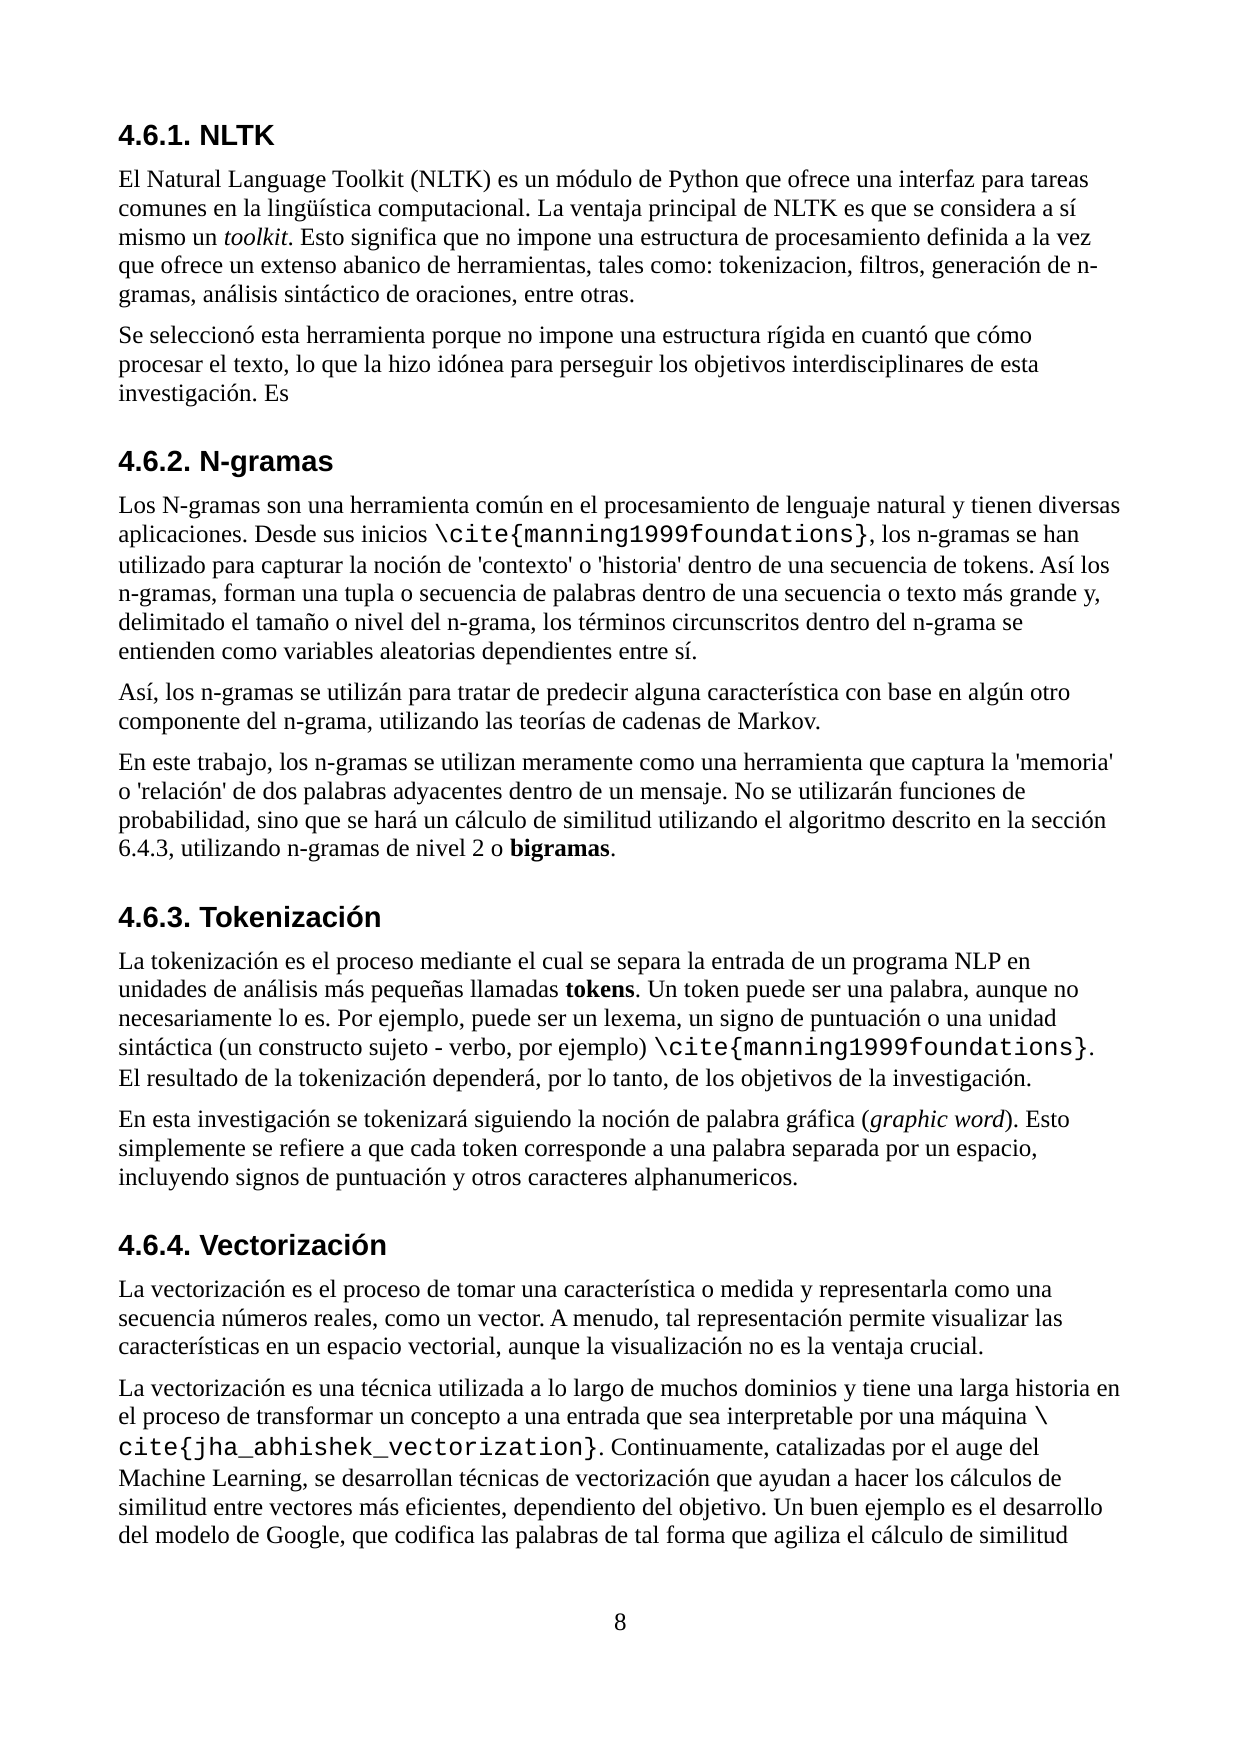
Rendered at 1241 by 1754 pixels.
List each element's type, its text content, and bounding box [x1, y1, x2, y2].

text El Natural Language Toolkit (NLTK) es un módulo de Python que ofrece una interfaz para tareas comunes en la lingüística computacional. La ventaja principal de NLTK es que se considera a sí mismo un toolkit. Esto significa que no impone una estructura de procesamiento definida a la vez que ofrece un extenso abanico de herramientas, tales como: tokenizacion, filtros, generación de n-gramas, análisis sintáctico de oraciones, entre otras. [118, 164, 1122, 308]
subtitle Tokenización [118, 900, 1122, 933]
text En este trabajo, los n-gramas se utilizan meramente como una herramienta que captura la 'memoria' o 'relación' de dos palabras adyacentes dentro de un mensaje. No se utilizarán funciones de probabilidad, sino que se hará un cálculo de similitud utilizando el algoritmo descrito en la sección 6.4.3, utilizando n-gramas de nivel 2 o bigramas. [118, 747, 1122, 862]
subtitle Vectorización [118, 1228, 1122, 1261]
text En esta investigación se tokenizará siguiendo la noción de palabra gráfica (graphic word). Esto simplemente se refiere a que cada token corresponde a una palabra separada por un espacio, incluyendo signos de puntuación y otros caracteres alphanumericos. [118, 1104, 1122, 1190]
text Los N-gramas son una herramienta común en el procesamiento de lenguaje natural y tienen diversas aplicaciones. Desde sus inicios \cite{manning1999foundations}, los n-gramas se han utilizado para capturar la noción de 'contexto' o 'historia' dentro de una secuencia de tokens. Así los n-gramas, forman una tupla o secuencia de palabras dentro de una secuencia o texto más grande y, delimitado el tamaño o nivel del n-grama, los términos circunscritos dentro del n-grama se entienden como variables aleatorias dependientes entre sí. [118, 490, 1122, 665]
text La tokenización es el proceso mediante el cual se separa la entrada de un programa NLP en unidades de análisis más pequeñas llamadas tokens. Un token puede ser una palabra, aunque no necesariamente lo es. Por ejemplo, puede ser un lexema, un signo de puntuación o una unidad sintáctica (un constructo sujeto - verbo, por ejemplo) \cite{manning1999foundations}. El resultado de la tokenización dependerá, por lo tanto, de los objetivos de la investigación. [118, 946, 1122, 1092]
subtitle N-gramas [118, 444, 1122, 478]
text La vectorización es una técnica utilizada a lo largo de muchos dominios y tiene una larga historia en el proceso de transformar un concepto a una entrada que sea interpretable por una máquina \cite{jha_abhishek_vectorization}. Continuamente, catalizadas por el auge del Machine Learning, se desarrollan técnicas de vectorización que ayudan a hacer los cálculos de similitud entre vectores más eficientes, dependiento del objetivo. Un buen ejemplo es el desarrollo del modelo de Google, que codifica las palabras de tal forma que agiliza el cálculo de similitud [118, 1373, 1122, 1549]
text La vectorización es el proceso de tomar una característica o medida y representarla como una secuencia números reales, como un vector. A menudo, tal representación permite visualizar las características en un espacio vectorial, aunque la visualización no es la ventaja crucial. [118, 1274, 1122, 1360]
subtitle NLTK [118, 118, 1122, 152]
text Se seleccionó esta herramienta porque no impone una estructura rígida en cuantó que cómo procesar el texto, lo que la hizo idónea para perseguir los objetivos interdisciplinares de esta investigación. Es [118, 320, 1122, 407]
text Así, los n-gramas se utilizán para tratar de predecir alguna característica con base en algún otro componente del n-grama, utilizando las teorías de cadenas de Markov. [118, 677, 1122, 735]
